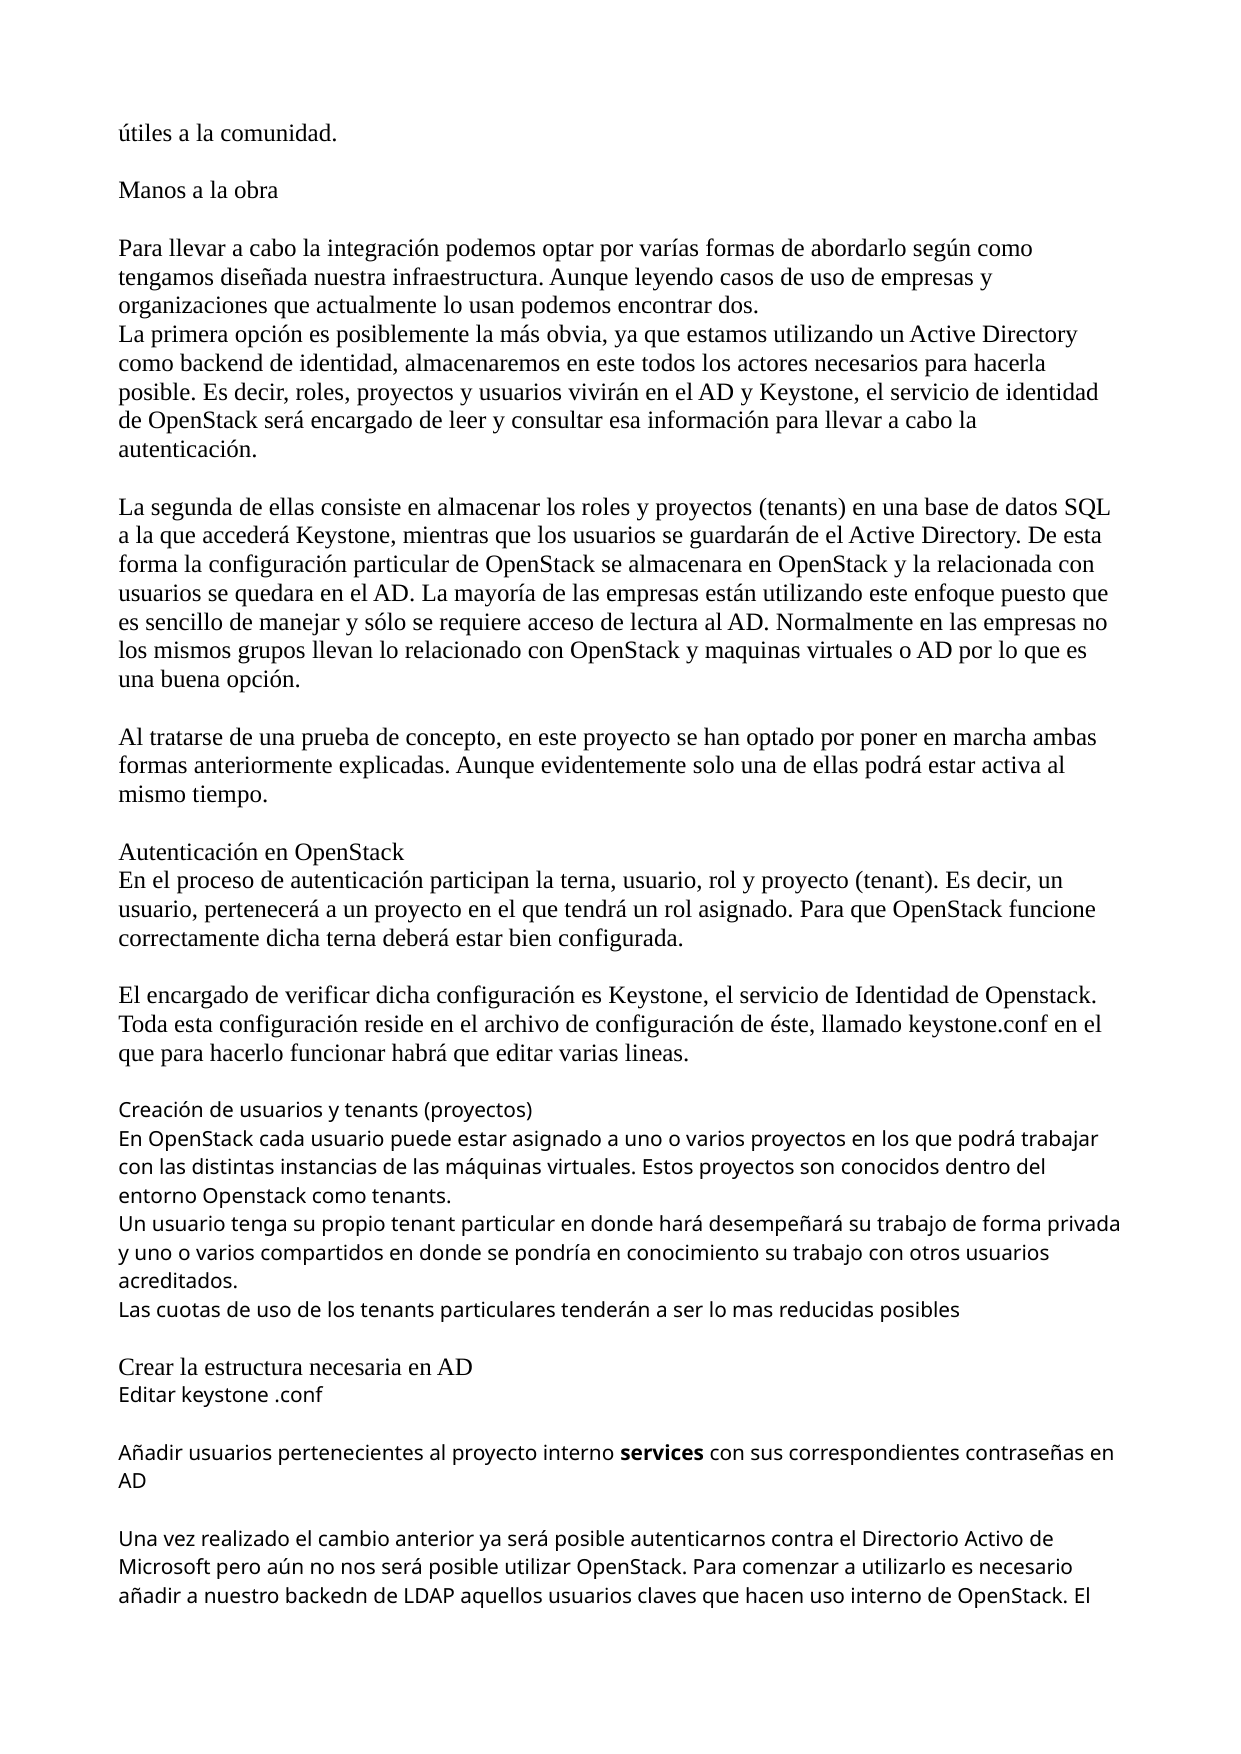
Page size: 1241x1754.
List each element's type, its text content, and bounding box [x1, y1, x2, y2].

text Un usuario tenga su propio tenant particular en donde hará desempeñará su trabajo de forma privada y uno o varios compartidos en donde se pondría en conocimiento su trabajo con otros usuarios acreditados. [118, 1209, 1122, 1295]
text Manos a la obra [118, 176, 1122, 204]
text Al tratarse de una prueba de concepto, en este proyecto se han optado por poner en marcha ambas formas anteriormente explicadas. Aunque evidentemente solo una de ellas podrá estar activa al mismo tiempo. [118, 722, 1122, 808]
text Las cuotas de uso de los tenants particulares tenderán a ser lo mas reducidas posibles [118, 1295, 1122, 1323]
text Crear la estructura necesaria en AD [118, 1352, 1122, 1381]
text útiles a la comunidad. [118, 118, 1122, 147]
text Una vez realizado el cambio anterior ya será posible autenticarnos contra el Directorio Activo de Microsoft pero aún no nos será posible utilizar OpenStack. Para comenzar a utilizarlo es necesario añadir a nuestro backedn de LDAP aquellos usuarios claves que hacen uso interno de OpenStack. El [118, 1524, 1122, 1609]
text Editar keystone .conf [118, 1381, 1122, 1409]
text Para llevar a cabo la integración podemos optar por varías formas de abordarlo según como tengamos diseñada nuestra infraestructura. Aunque leyendo casos de uso de empresas y organizaciones que actualmente lo usan podemos encontrar dos. [118, 233, 1122, 319]
text En OpenStack cada usuario puede estar asignado a uno o varios proyectos en los que podrá trabajar con las distintas instancias de las máquinas virtuales. Estos proyectos son conocidos dentro del entorno Openstack como tenants. [118, 1124, 1122, 1209]
text La primera opción es posiblemente la más obvia, ya que estamos utilizando un Active Directory como backend de identidad, almacenaremos en este todos los actores necesarios para hacerla posible. Es decir, roles, proyectos y usuarios vivirán en el AD y Keystone, el servicio de identidad de OpenStack será encargado de leer y consultar esa información para llevar a cabo la autenticación. [118, 319, 1122, 463]
text Creación de usuarios y tenants (proyectos) [118, 1096, 1122, 1124]
text El encargado de verificar dicha configuración es Keystone, el servicio de Identidad de Openstack. Toda esta configuración reside en el archivo de configuración de éste, llamado keystone.conf en el que para hacerlo funcionar habrá que editar varias lineas. [118, 981, 1122, 1067]
text Autenticación en OpenStack [118, 837, 1122, 866]
text La segunda de ellas consiste en almacenar los roles y proyectos (tenants) en una base de datos SQL a la que accederá Keystone, mientras que los usuarios se guardarán de el Active Directory. De esta forma la configuración particular de OpenStack se almacenara en OpenStack y la relacionada con usuarios se quedara en el AD. La mayoría de las empresas están utilizando este enfoque puesto que es sencillo de manejar y sólo se requiere acceso de lectura al AD. Normalmente en las empresas no los mismos grupos llevan lo relacionado con OpenStack y maquinas virtuales o AD por lo que es una buena opción. [118, 492, 1122, 693]
text En el proceso de autenticación participan la terna, usuario, rol y proyecto (tenant). Es decir, un usuario, pertenecerá a un proyecto en el que tendrá un rol asignado. Para que OpenStack funcione correctamente dicha terna deberá estar bien configurada. [118, 866, 1122, 952]
text Añadir usuarios pertenecientes al proyecto interno services con sus correspondientes contraseñas en AD [118, 1438, 1122, 1495]
